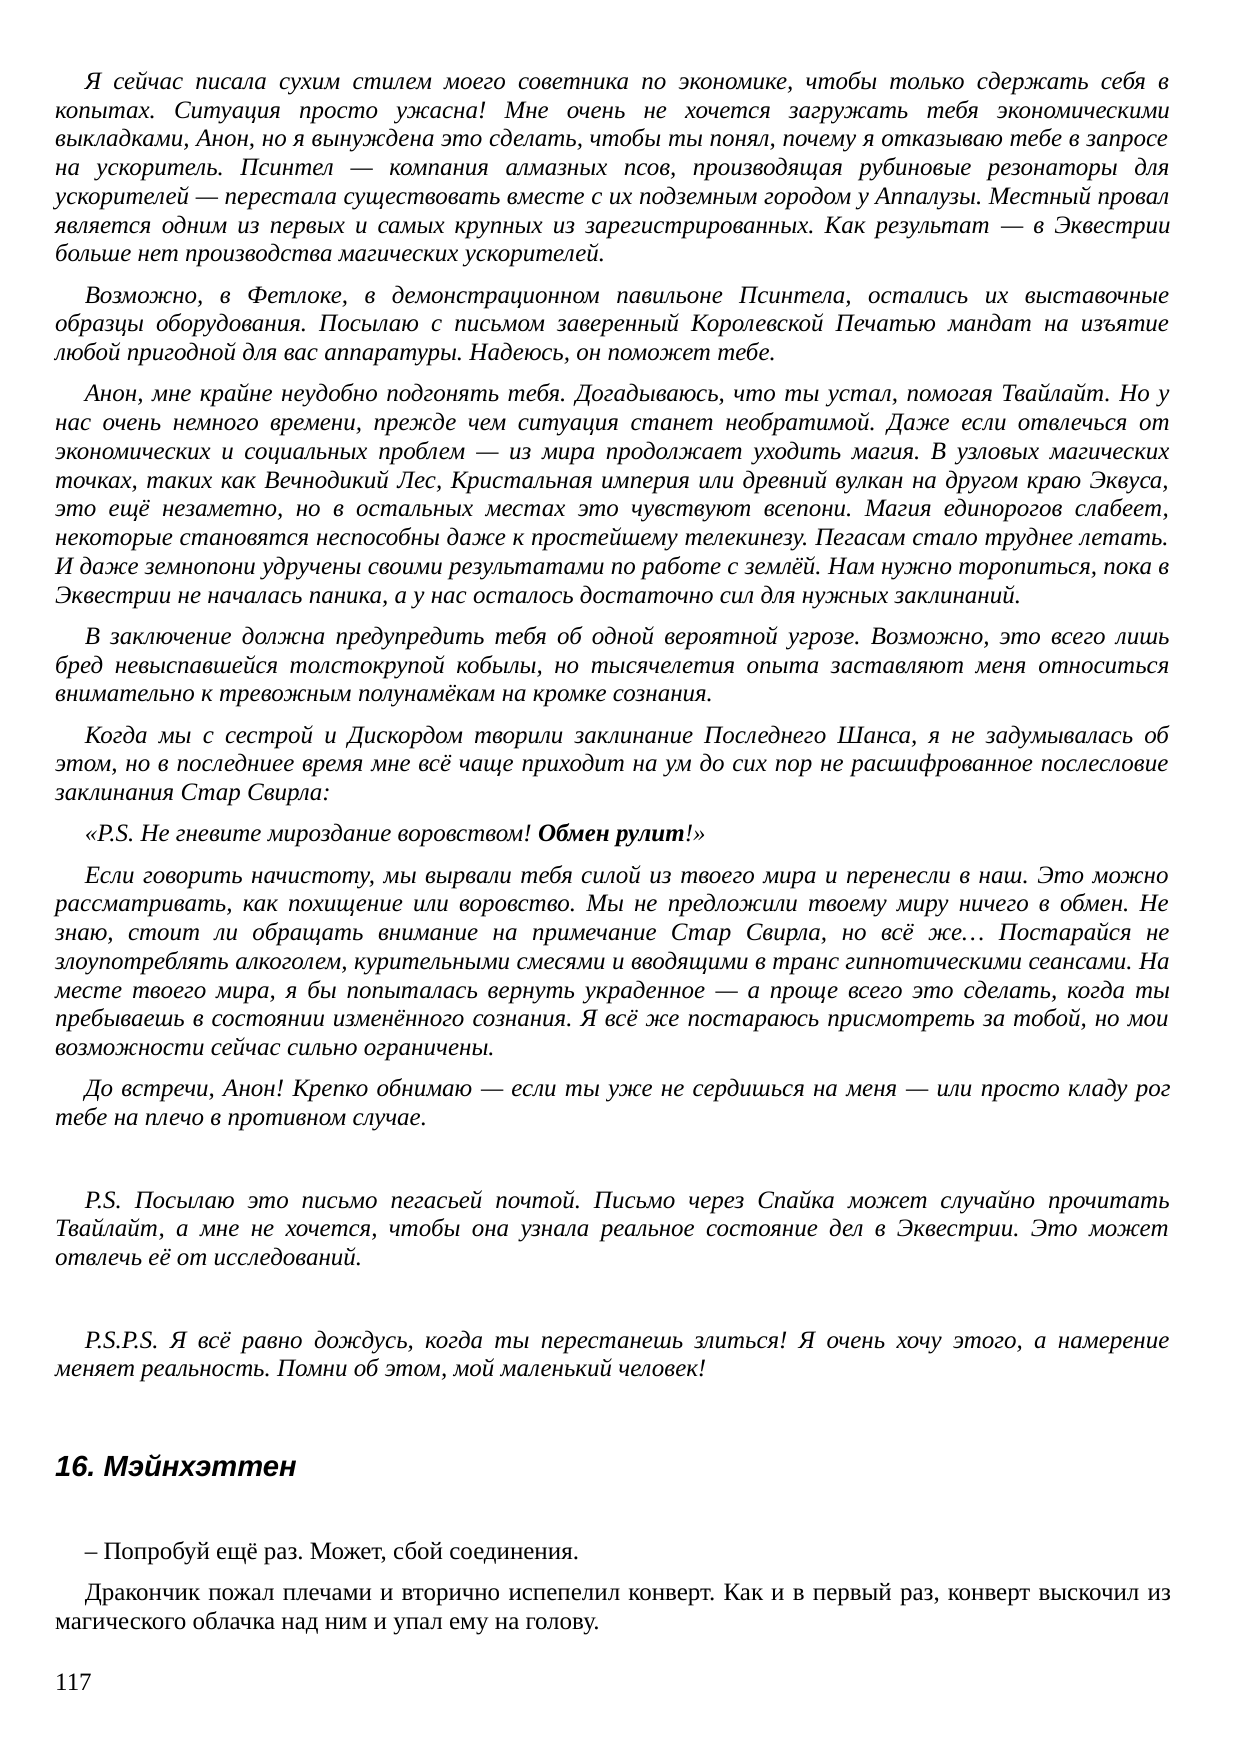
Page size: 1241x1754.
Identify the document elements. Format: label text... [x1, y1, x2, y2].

text Возможно, в Фетлоке, в демонстрационном павильоне Псинтела, остались их выставочные образцы оборудования. Посылаю с письмом заверенный Королевской Печатью мандат на изъятие любой пригодной для вас аппаратуры. Надеюсь, он поможет тебе. [55, 280, 1173, 366]
text «P.S. Не гневите мироздание воровством! Обмен рулит!» [55, 818, 1173, 847]
text Дракончик пожал плечами и вторично испепелил конверт. Как и в первый раз, конверт выскочил из магического облачка над ним и упал ему на голову. [55, 1577, 1173, 1634]
text Я сейчас писала сухим стилем моего советника по экономике, чтобы только сдержать себя в копытах. Ситуация просто ужасна! Мне очень не хочется загружать тебя экономическими выкладками, Анон, но я вынуждена это сделать, чтобы ты понял, почему я отказываю тебе в запросе на ускоритель. Псинтел — компания алмазных псов, производящая рубиновые резонаторы для ускорителей — перестала существовать вместе с их подземным городом у Аппалузы. Местный провал является одним из первых и самых крупных из зарегистрированных. Как результат — в Эквестрии больше нет производства магических ускорителей. [55, 66, 1173, 267]
text P.S. Посылаю это письмо пегасьей почтой. Письмо через Спайка может случайно прочитать Твайлайт, а мне не хочется, чтобы она узнала реальное состояние дел в Эквестрии. Это может отвлечь её от исследований. [55, 1185, 1173, 1271]
text Анон, мне крайне неудобно подгонять тебя. Догадываюсь, что ты устал, помогая Твайлайт. Но у нас очень немного времени, прежде чем ситуация станет необратимой. Даже если отвлечься от экономических и социальных проблем — из мира продолжает уходить магия. В узловых магических точках, таких как Вечнодикий Лес, Кристальная империя или древний вулкан на другом краю Эквуса, это ещё незаметно, но в остальных местах это чувствуют всепони. Магия единорогов слабеет, некоторые становятся неспособны даже к простейшему телекинезу. Пегасам стало труднее летать. И даже земнопони удручены своими результатами по работе с землёй. Нам нужно торопиться, пока в Эквестрии не началась паника, а у нас осталось достаточно сил для нужных заклинаний. [55, 378, 1173, 608]
text В заключение должна предупредить тебя об одной вероятной угрозе. Возможно, это всего лишь бред невыспавшейся толстокрупой кобылы, но тысячелетия опыта заставляют меня относиться внимательно к тревожным полунамёкам на кромке сознания. [55, 621, 1173, 707]
subtitle 16. Мэйнхэттен [55, 1448, 1173, 1482]
text До встречи, Анон! Крепко обнимаю — если ты уже не сердишься на меня — или просто кладу рог тебе на плечо в противном случае. [55, 1073, 1173, 1131]
text Когда мы с сестрой и Дискордом творили заклинание Последнего Шанса, я не задумывалась об этом, но в последниее время мне всё чаще приходит на ум до сих пор не расшифрованное послесловие заклинания Стар Свирла: [55, 720, 1173, 806]
text Если говорить начистоту, мы вырвали тебя силой из твоего мира и перенесли в наш. Это можно рассматривать, как похищение или воровство. Мы не предложили твоему миру ничего в обмен. Не знаю, стоит ли обращать внимание на примечание Стар Свирла, но всё же… Постарайся не злоупотреблять алкоголем, курительными смесями и вводящими в транс гипнотическими сеансами. На месте твоего мира, я бы попыталась вернуть украденное — а проще всего это сделать, когда ты пребываешь в состоянии изменённого сознания. Я всё же постараюсь присмотреть за тобой, но мои возможности сейчас сильно ограничены. [55, 860, 1173, 1061]
text – Попробуй ещё раз. Может, сбой соединения. [55, 1536, 1173, 1564]
text P.S.P.S. Я всё равно дождусь, когда ты перестанешь злиться! Я очень хочу этого, а намерение меняет реальность. Помни об этом, мой маленький человек! [55, 1325, 1173, 1382]
